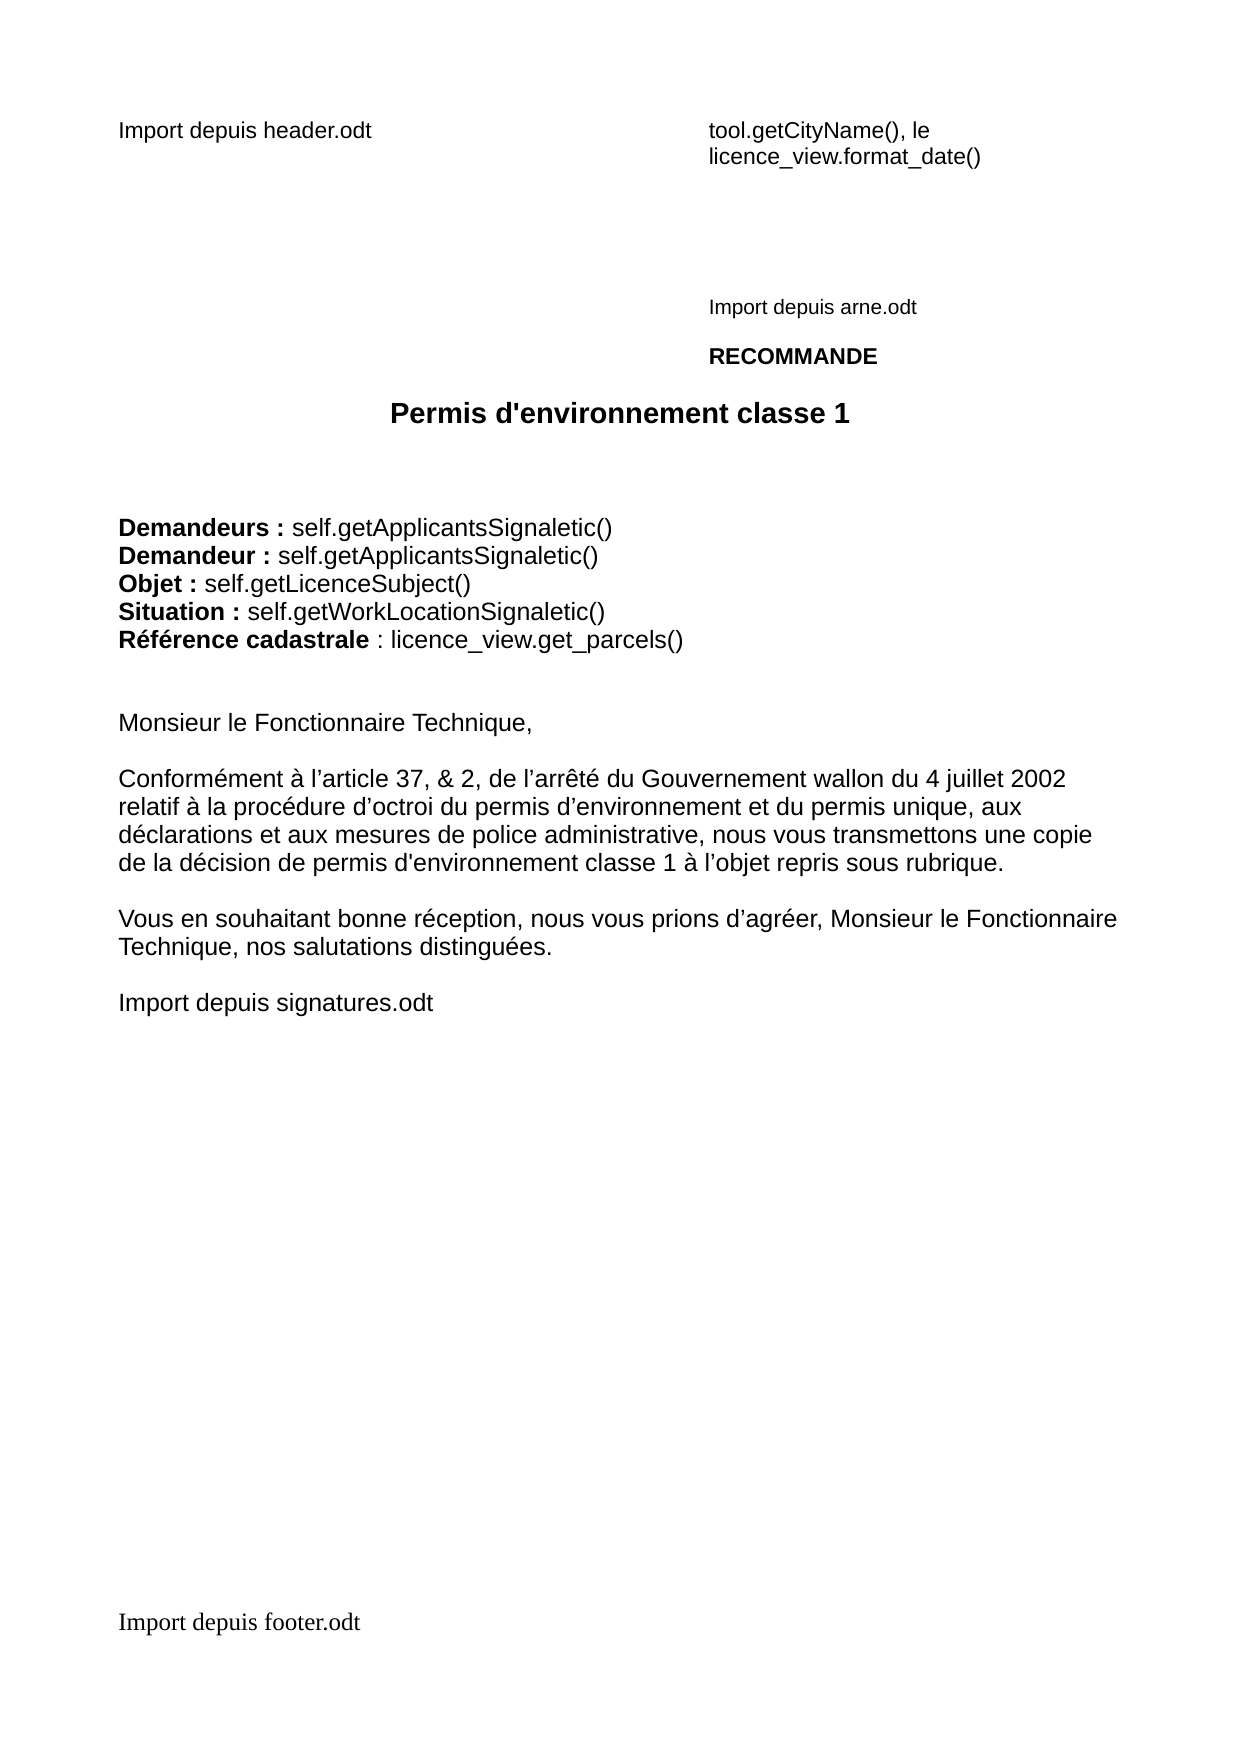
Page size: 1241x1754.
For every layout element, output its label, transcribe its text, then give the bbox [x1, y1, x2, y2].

text Monsieur le Fonctionnaire Technique, [118, 709, 1122, 737]
title Permis d'environnement classe 1 [118, 397, 1122, 430]
text Référence cadastrale : licence_view.get_parcels() [118, 625, 1122, 653]
text Objet : self.getLicenceSubject() [118, 569, 1122, 597]
text Situation : self.getWorkLocationSignaletic() [118, 597, 1122, 625]
text Demandeurs : self.getApplicantsSignaletic() [118, 514, 1122, 542]
text Import depuis signatures.odt [118, 988, 1122, 1016]
table_header Import depuis header.odt [118, 118, 708, 370]
text Vous en souhaitant bonne réception, nous vous prions d’agréer, Monsieur le Fonctionnaire Technique, nos salutations distinguées. [118, 904, 1122, 960]
text Demandeur : self.getApplicantsSignaletic() [118, 542, 1122, 569]
table_header tool.getCityName(), le licence_view.format_date() Import depuis arne.odt RECOMMANDE [709, 118, 1123, 370]
text Conformément à l’article 37, & 2, de l’arrêté du Gouvernement wallon du 4 juillet 2002 relatif à la procédure d’octroi du permis d’environnement et du permis unique, aux déclarations et aux mesures de police administrative, nous vous transmettons une copie de la décision de permis d'environnement classe 1 à l’objet repris sous rubrique. [118, 765, 1122, 877]
